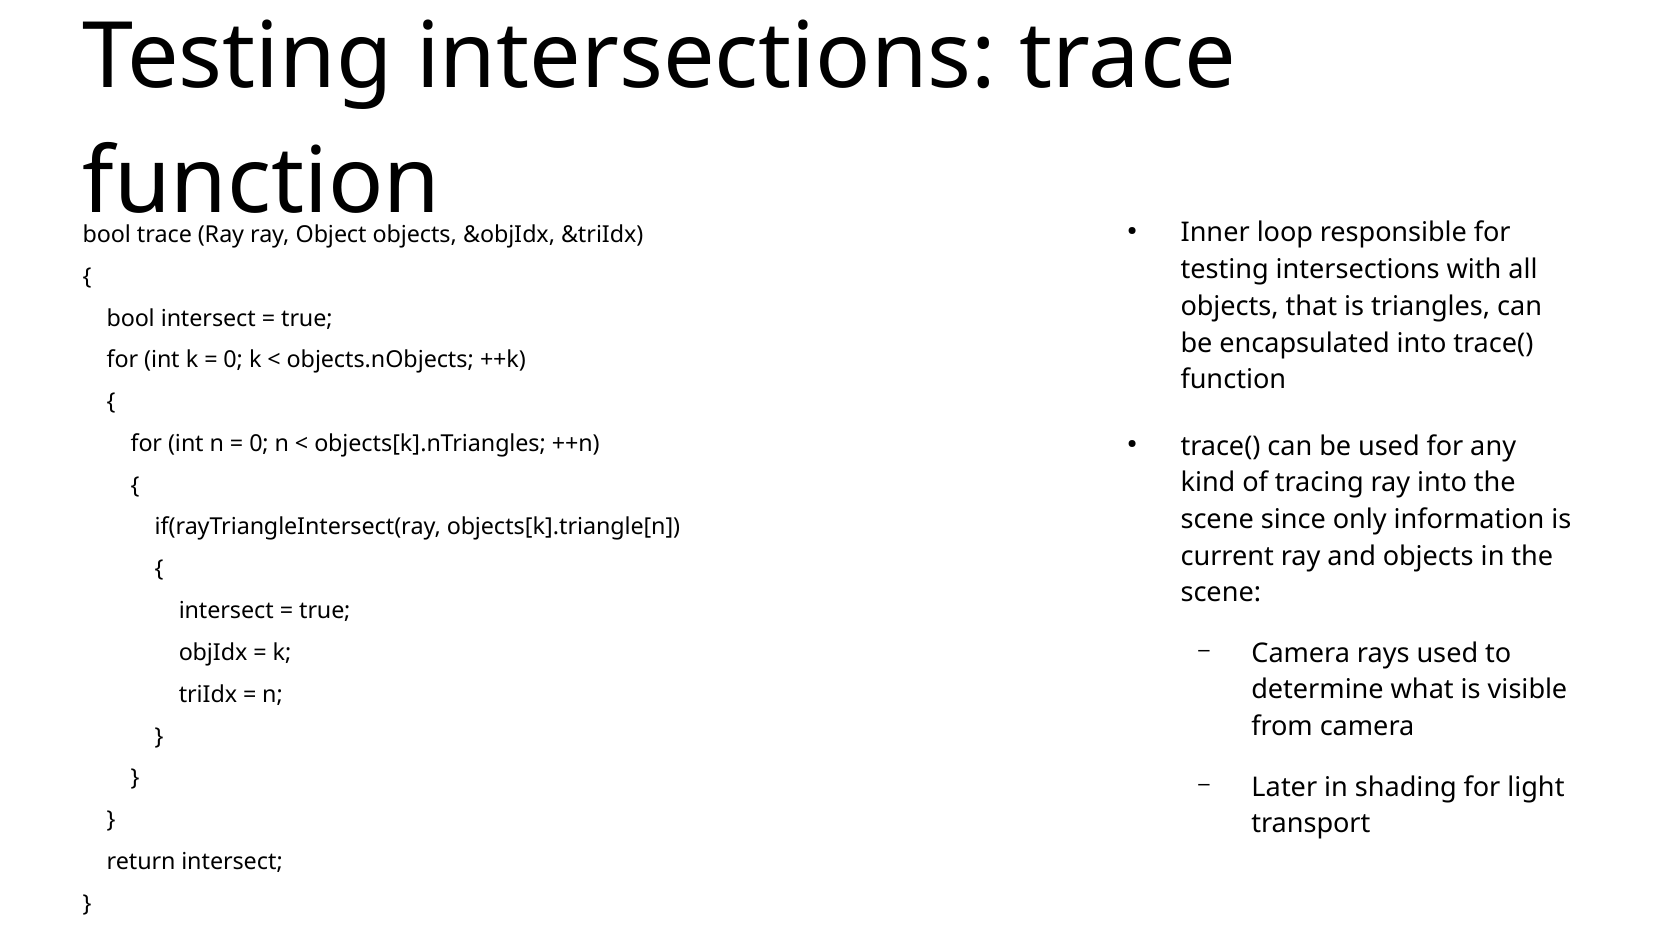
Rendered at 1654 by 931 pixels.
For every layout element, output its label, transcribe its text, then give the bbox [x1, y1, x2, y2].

list bool trace (Ray ray, Object objects, &objIdx, &triIdx) { bool intersect = true; for (int k = 0; k < objects.nObjects; ++k) { for (int n = 0; n < objects[k].nTriangles; ++n) { if(rayTriangleIntersect(ray, objects[k].triangle[n]) { intersect = true; objIdx = k; triIdx = n; } } } return intersect; } [82, 217, 1571, 931]
text_box Inner loop responsible for testing intersections with all objects, that is triangles, can be encapsulated into trace() function trace() can be used for any kind of tracing ray into the scene since only information is current ray and objects in the scene: Camera rays used to determine what is visible from camera Later in shading for light transport [1095, 205, 1591, 901]
title Testing intersections: trace function [82, 37, 1571, 193]
